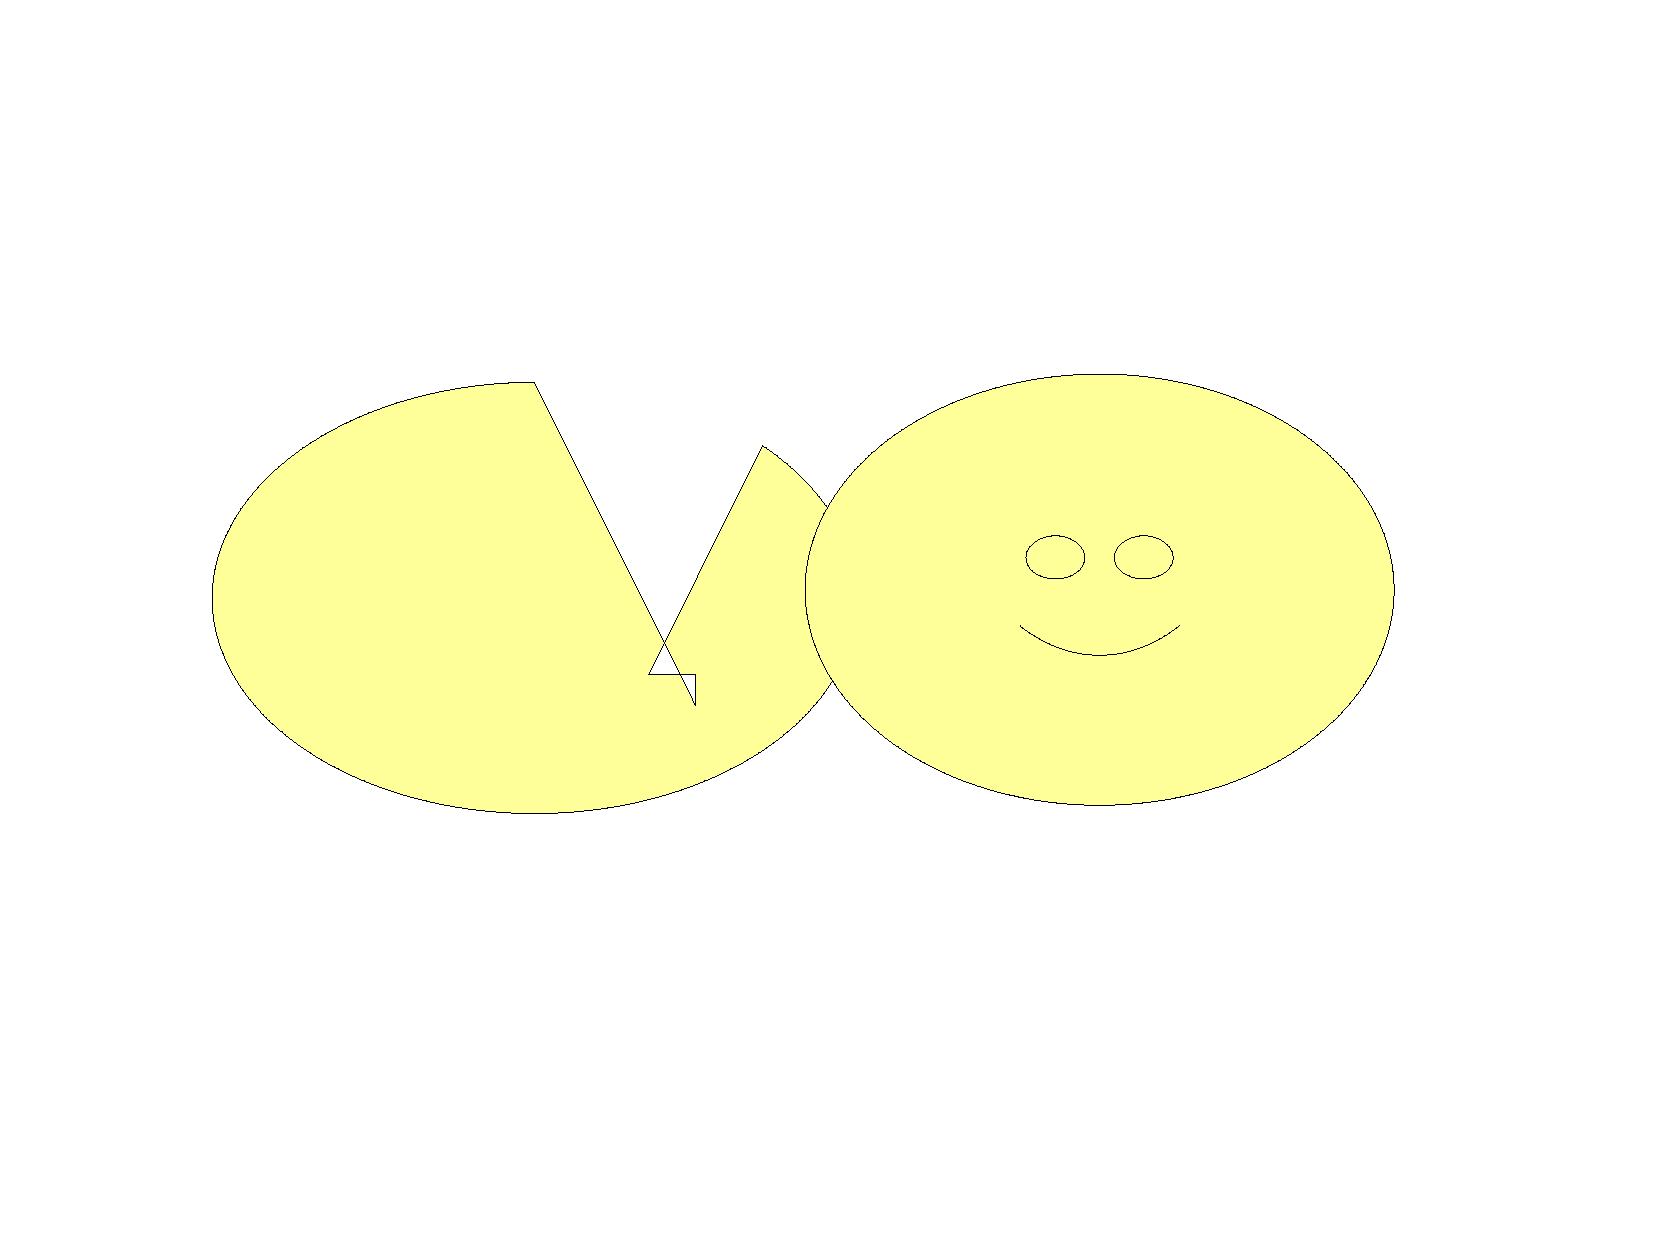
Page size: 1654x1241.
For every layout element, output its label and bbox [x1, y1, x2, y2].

text_box [212, 374, 1395, 814]
